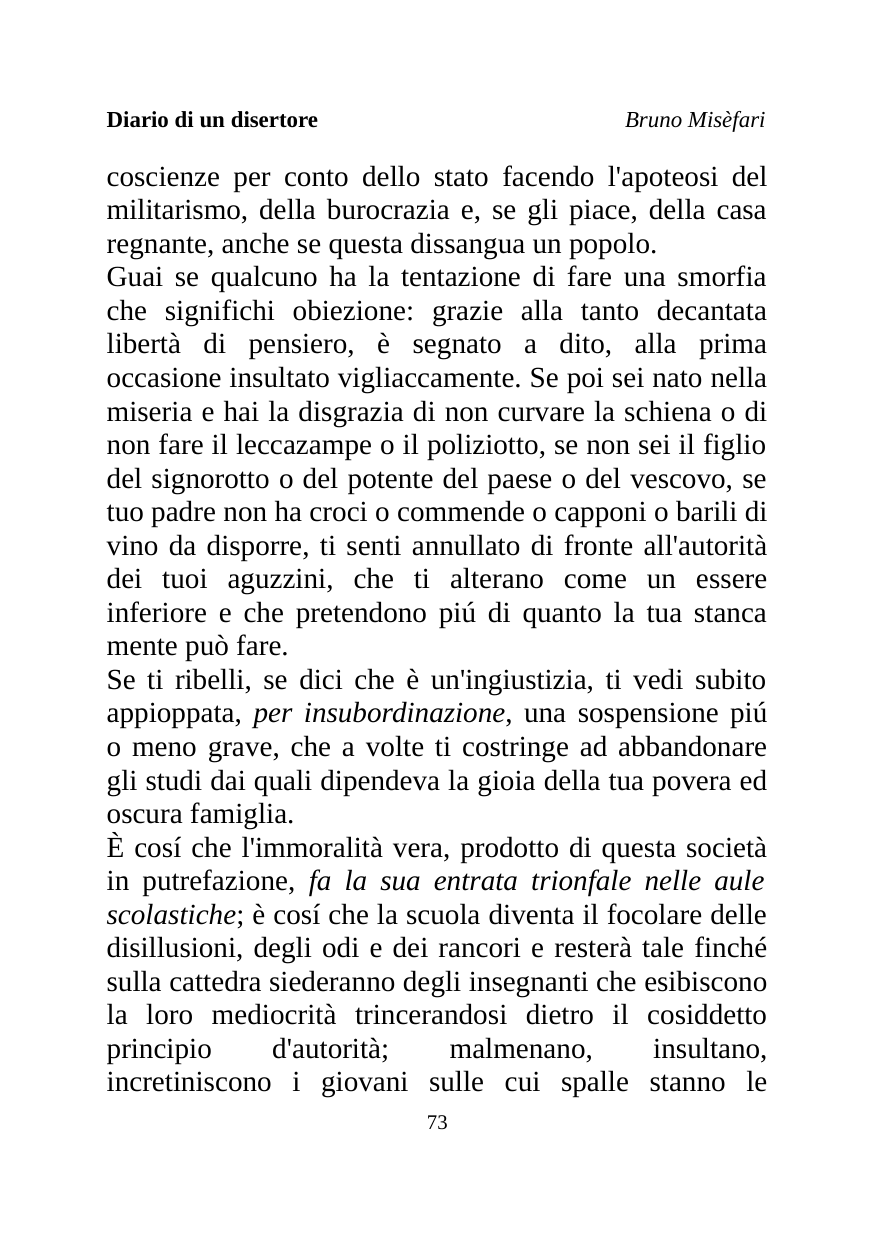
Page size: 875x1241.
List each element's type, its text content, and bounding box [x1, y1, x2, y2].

text È cosí che l'immoralità vera, prodotto di questa società in putrefazione, fa la sua entrata trionfale nelle aule scolastiche; è cosí che la scuola diventa il focolare delle disillusioni, degli odi e dei rancori e resterà tale finché sulla cattedra siederanno degli insegnanti che esibiscono la loro mediocrità trincerandosi dietro il cosiddetto principio d'autorità; malmenano, insultano, incretiniscono i giovani sulle cui spalle stanno le [106, 830, 768, 1098]
text coscienze per conto dello stato facendo l'apoteosi del militarismo, della burocrazia e, se gli piace, della casa regnante, anche se questa dissangua un popolo. [106, 159, 768, 259]
text Guai se qualcuno ha la tentazione di fare una smorfia che significhi obiezione: grazie alla tanto decantata libertà di pensiero, è segnato a dito, alla prima occasione insultato vigliaccamente. Se poi sei nato nella miseria e hai la disgrazia di non curvare la schiena o di non fare il leccazampe o il poliziotto, se non sei il figlio del signorotto o del potente del paese o del vescovo, se tuo padre non ha croci o commende o capponi o barili di vino da disporre, ti senti annullato di fronte all'autorità dei tuoi aguzzini, che ti alterano come un essere inferiore e che pretendono piú di quanto la tua stanca mente può fare. [106, 259, 768, 662]
text Se ti ribelli, se dici che è un'ingiustizia, ti vedi subito appioppata, per insubordinazione, una sospensione piú o meno grave, che a volte ti costringe ad abbandonare gli studi dai quali dipendeva la gioia della tua povera ed oscura famiglia. [106, 662, 768, 830]
